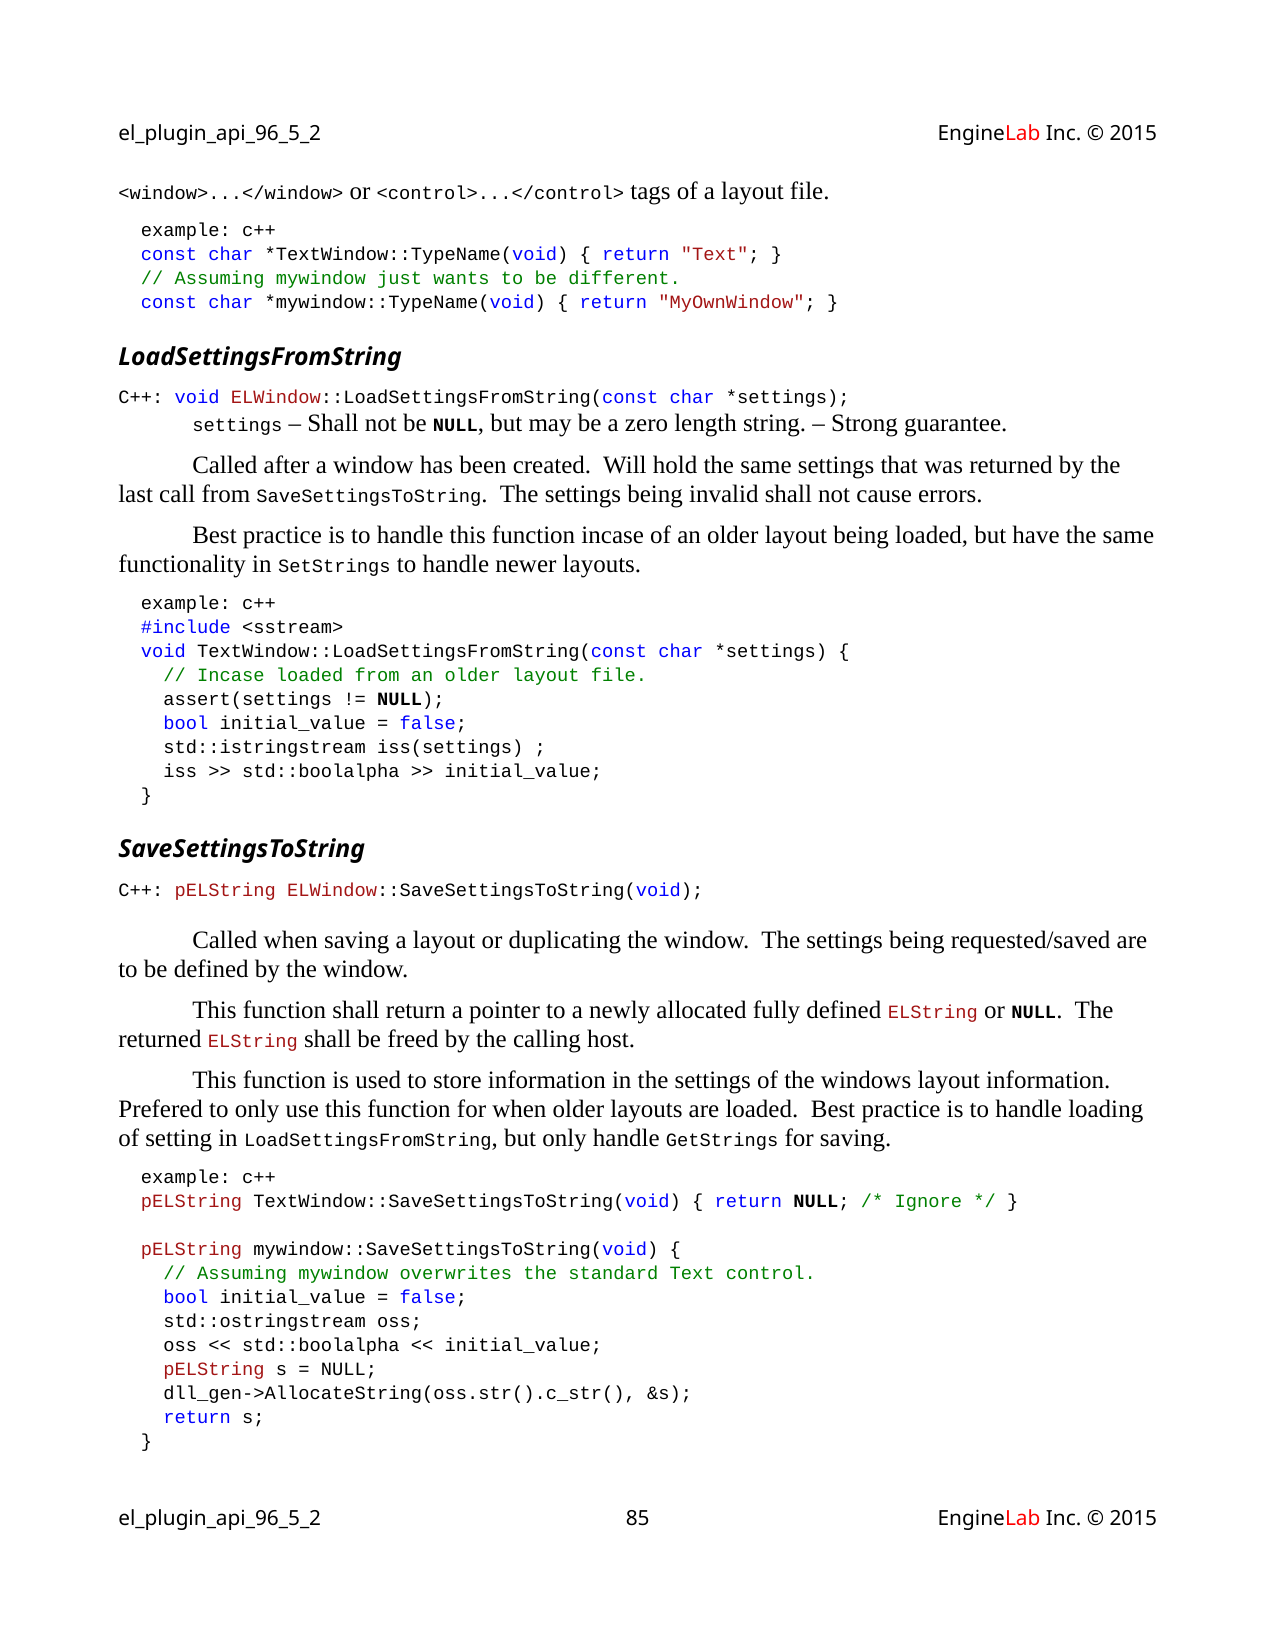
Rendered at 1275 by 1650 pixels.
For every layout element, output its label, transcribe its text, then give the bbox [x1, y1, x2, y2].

subtitle LoadSettingsFromString [118, 338, 1157, 372]
text pELString s = NULL; [118, 1356, 1157, 1380]
text iss >> std::boolalpha >> initial_value; [118, 758, 1157, 782]
text This function shall return a pointer to a newly allocated fully defined ELString or NULL. The returned ELString shall be freed by the calling host. [118, 995, 1157, 1053]
text // Assuming mywindow overwrites the standard Text control. [118, 1260, 1157, 1284]
text const char *TextWindow::TypeName(void) { return "Text"; } [118, 241, 1157, 265]
text This function is used to store information in the settings of the windows layout information. Prefered to only use this function for when older layouts are loaded. Best practice is to handle loading of setting in LoadSettingsFromString, but only handle GetStrings for saving. [118, 1066, 1157, 1152]
text pELString mywindow::SaveSettingsToString(void) { [118, 1236, 1157, 1260]
text return s; [118, 1404, 1157, 1428]
text // Assuming mywindow just wants to be different. [118, 265, 1157, 289]
text oss << std::boolalpha << initial_value; [118, 1332, 1157, 1356]
subtitle SaveSettingsToString [118, 831, 1157, 865]
text dll_gen->AllocateString(oss.str().c_str(), &s); [118, 1380, 1157, 1404]
text } [118, 1428, 1157, 1452]
text C++: void ELWindow::LoadSettingsFromString(const char *settings); [118, 384, 1157, 408]
text C++: pELString ELWindow::SaveSettingsToString(void); [118, 877, 1157, 901]
text // Incase loaded from an older layout file. [118, 662, 1157, 686]
text std::istringstream iss(settings) ; [118, 734, 1157, 758]
text bool initial_value = false; [118, 710, 1157, 734]
text settings – Shall not be NULL, but may be a zero length string. – Strong guarantee. [118, 408, 1157, 437]
text std::ostringstream oss; [118, 1308, 1157, 1332]
text example: c++ [118, 590, 1157, 614]
text void TextWindow::LoadSettingsFromString(const char *settings) { [118, 638, 1157, 662]
text bool initial_value = false; [118, 1284, 1157, 1308]
text #include <sstream> [118, 614, 1157, 638]
text assert(settings != NULL); [118, 686, 1157, 710]
text Best practice is to handle this function incase of an older layout being loaded, but have the same functionality in SetStrings to handle newer layouts. [118, 520, 1157, 578]
text Called after a window has been created. Will hold the same settings that was returned by the last call from SaveSettingsToString. The settings being invalid shall not cause errors. [118, 450, 1157, 508]
text <window>...</window> or <control>...</control> tags of a layout file. [118, 176, 1157, 205]
text const char *mywindow::TypeName(void) { return "MyOwnWindow"; } [118, 289, 1157, 313]
text example: c++ [118, 1164, 1157, 1188]
text } [118, 782, 1157, 806]
text Called when saving a layout or duplicating the window. The settings being requested/saved are to be defined by the window. [118, 925, 1157, 983]
text pELString TextWindow::SaveSettingsToString(void) { return NULL; /* Ignore */ } [118, 1188, 1157, 1212]
text example: c++ [118, 217, 1157, 241]
